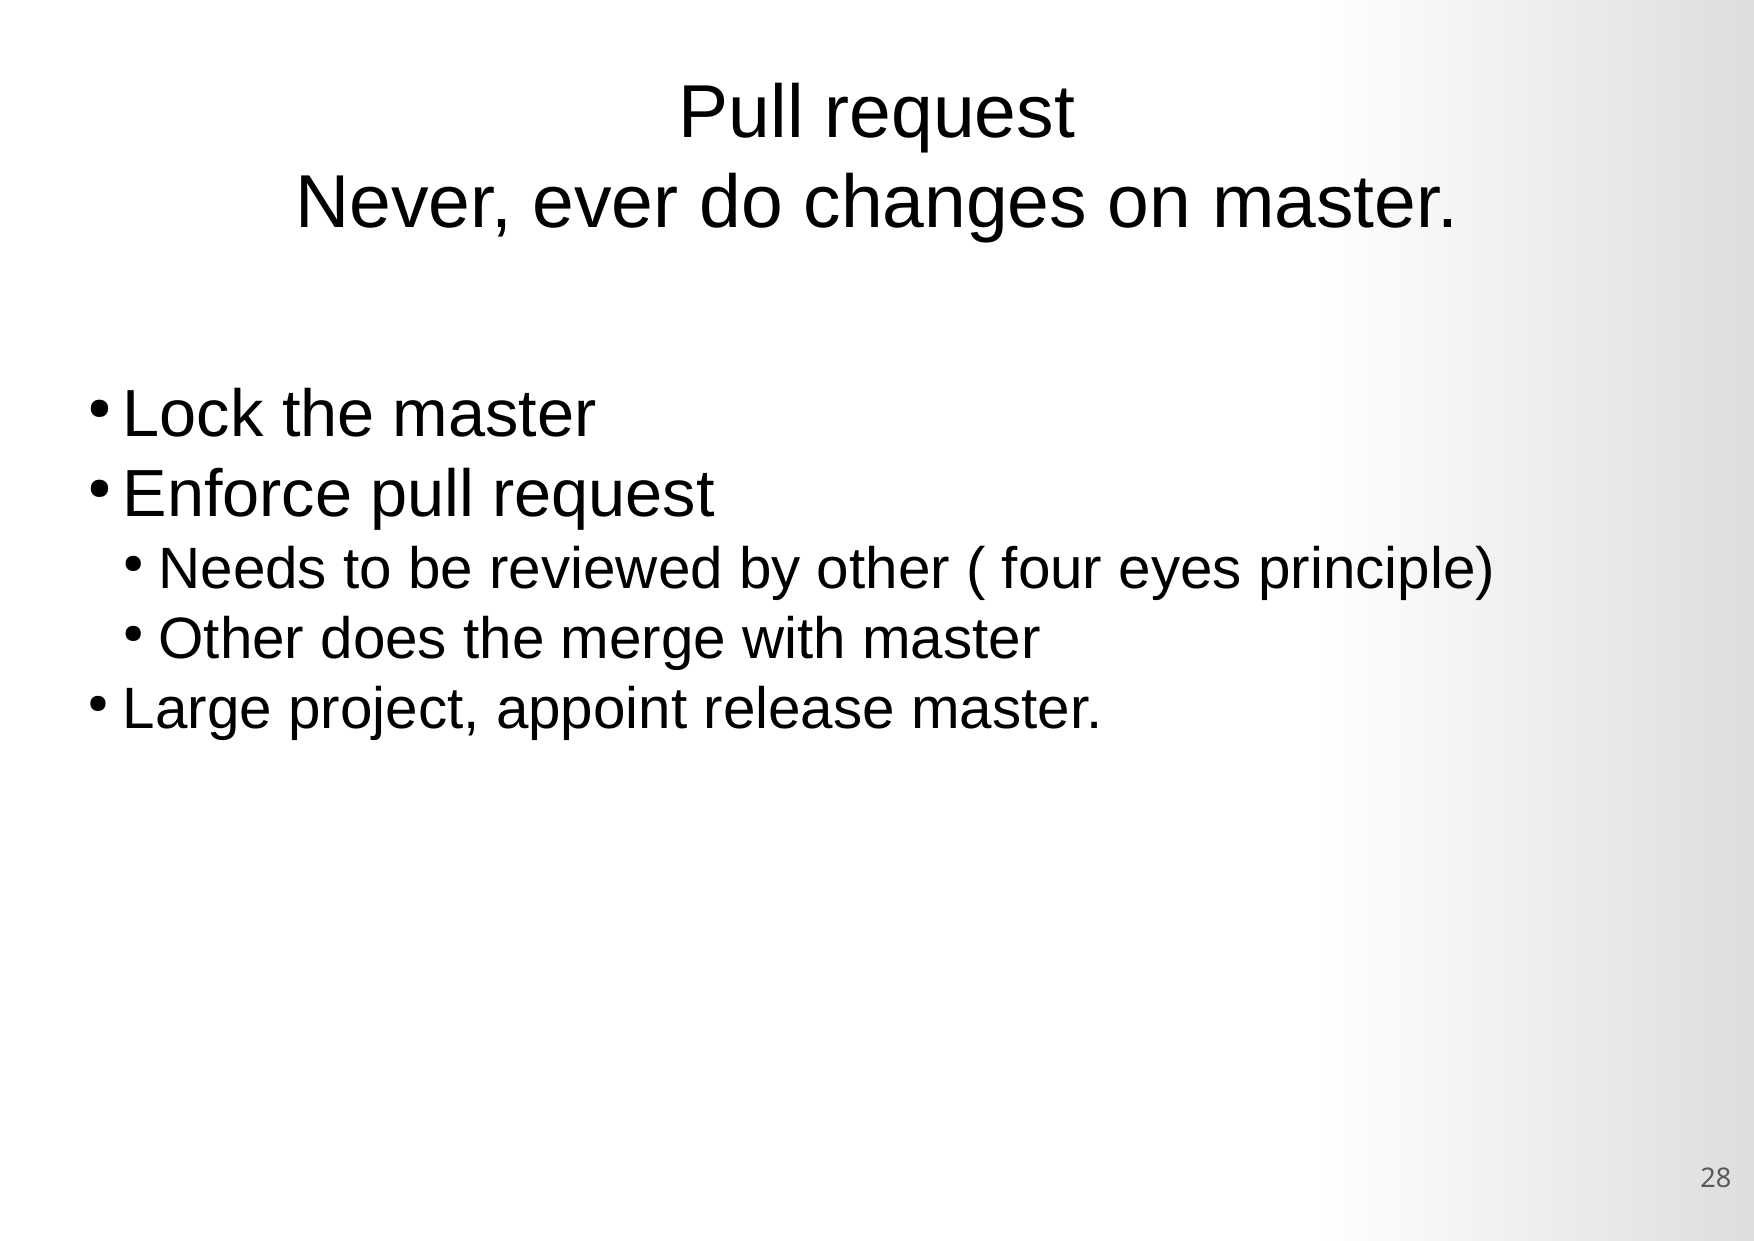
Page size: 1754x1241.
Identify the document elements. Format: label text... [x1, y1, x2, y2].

text_box Lock the master Enforce pull request Needs to be reviewed by other ( four eyes principle) Other does the merge with master Large project, appoint release master. [87, 290, 1666, 1010]
text_box Pull request Never, ever do changes on master. [87, 16, 1666, 290]
slide_number [1641, 1145, 1747, 1241]
